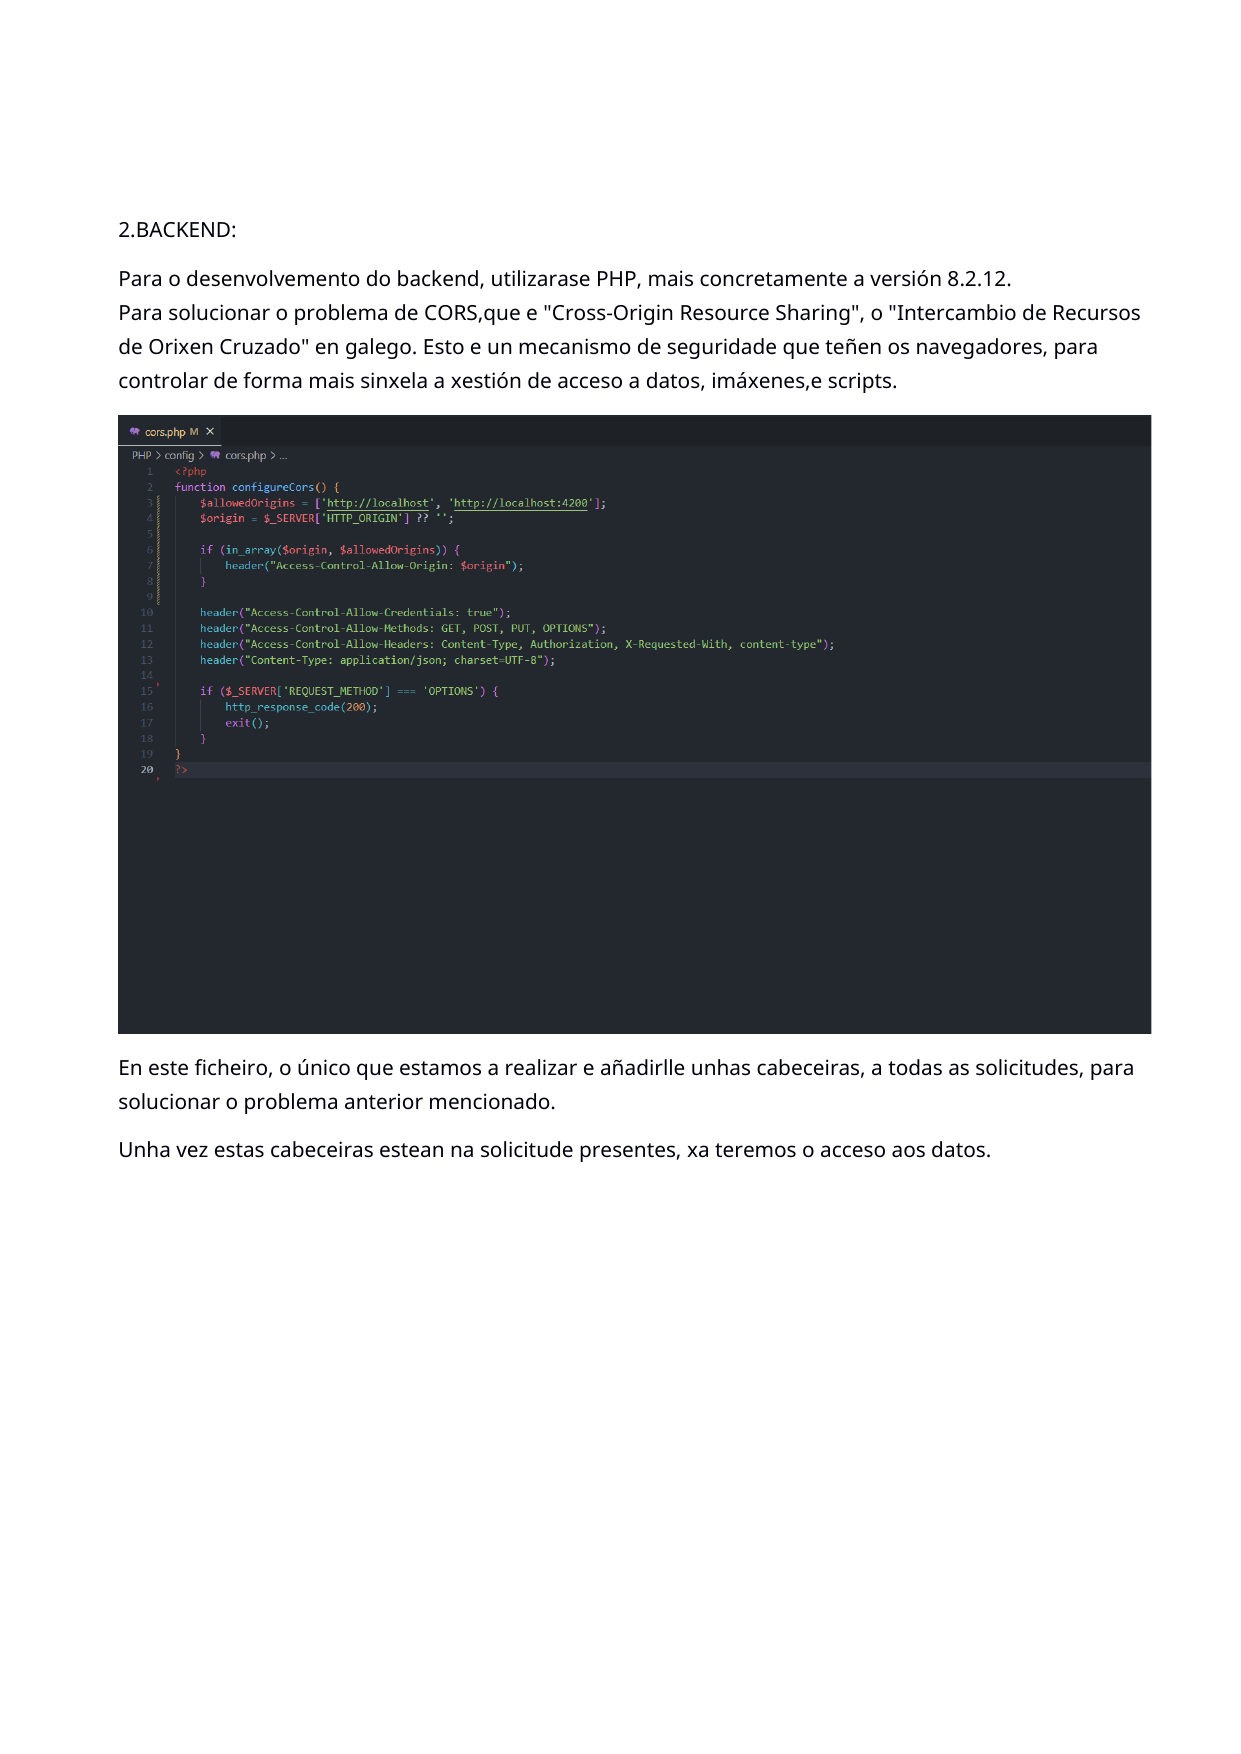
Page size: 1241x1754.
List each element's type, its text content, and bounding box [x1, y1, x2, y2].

picture [118, 415, 1152, 1034]
text 2.BACKEND: [118, 215, 1152, 244]
text Para o desenvolvemento do backend, utilizarase PHP, mais concretamente a versión 8.2.12. Para solucionar o problema de CORS,que e "Cross-Origin Resource Sharing", o "Intercambio de Recursos de Orixen Cruzado" en galego. Esto e un mecanismo de seguridade que teñen os navegadores, para controlar de forma mais sinxela a xestión de acceso a datos, imáxenes,e scripts. [118, 264, 1152, 395]
text Unha vez estas cabeceiras estean na solicitude presentes, xa teremos o acceso aos datos. [118, 1136, 1152, 1164]
text En este ficheiro, o único que estamos a realizar e añadirlle unhas cabeceiras, a todas as solicitudes, para solucionar o problema anterior mencionado. [118, 1053, 1152, 1115]
